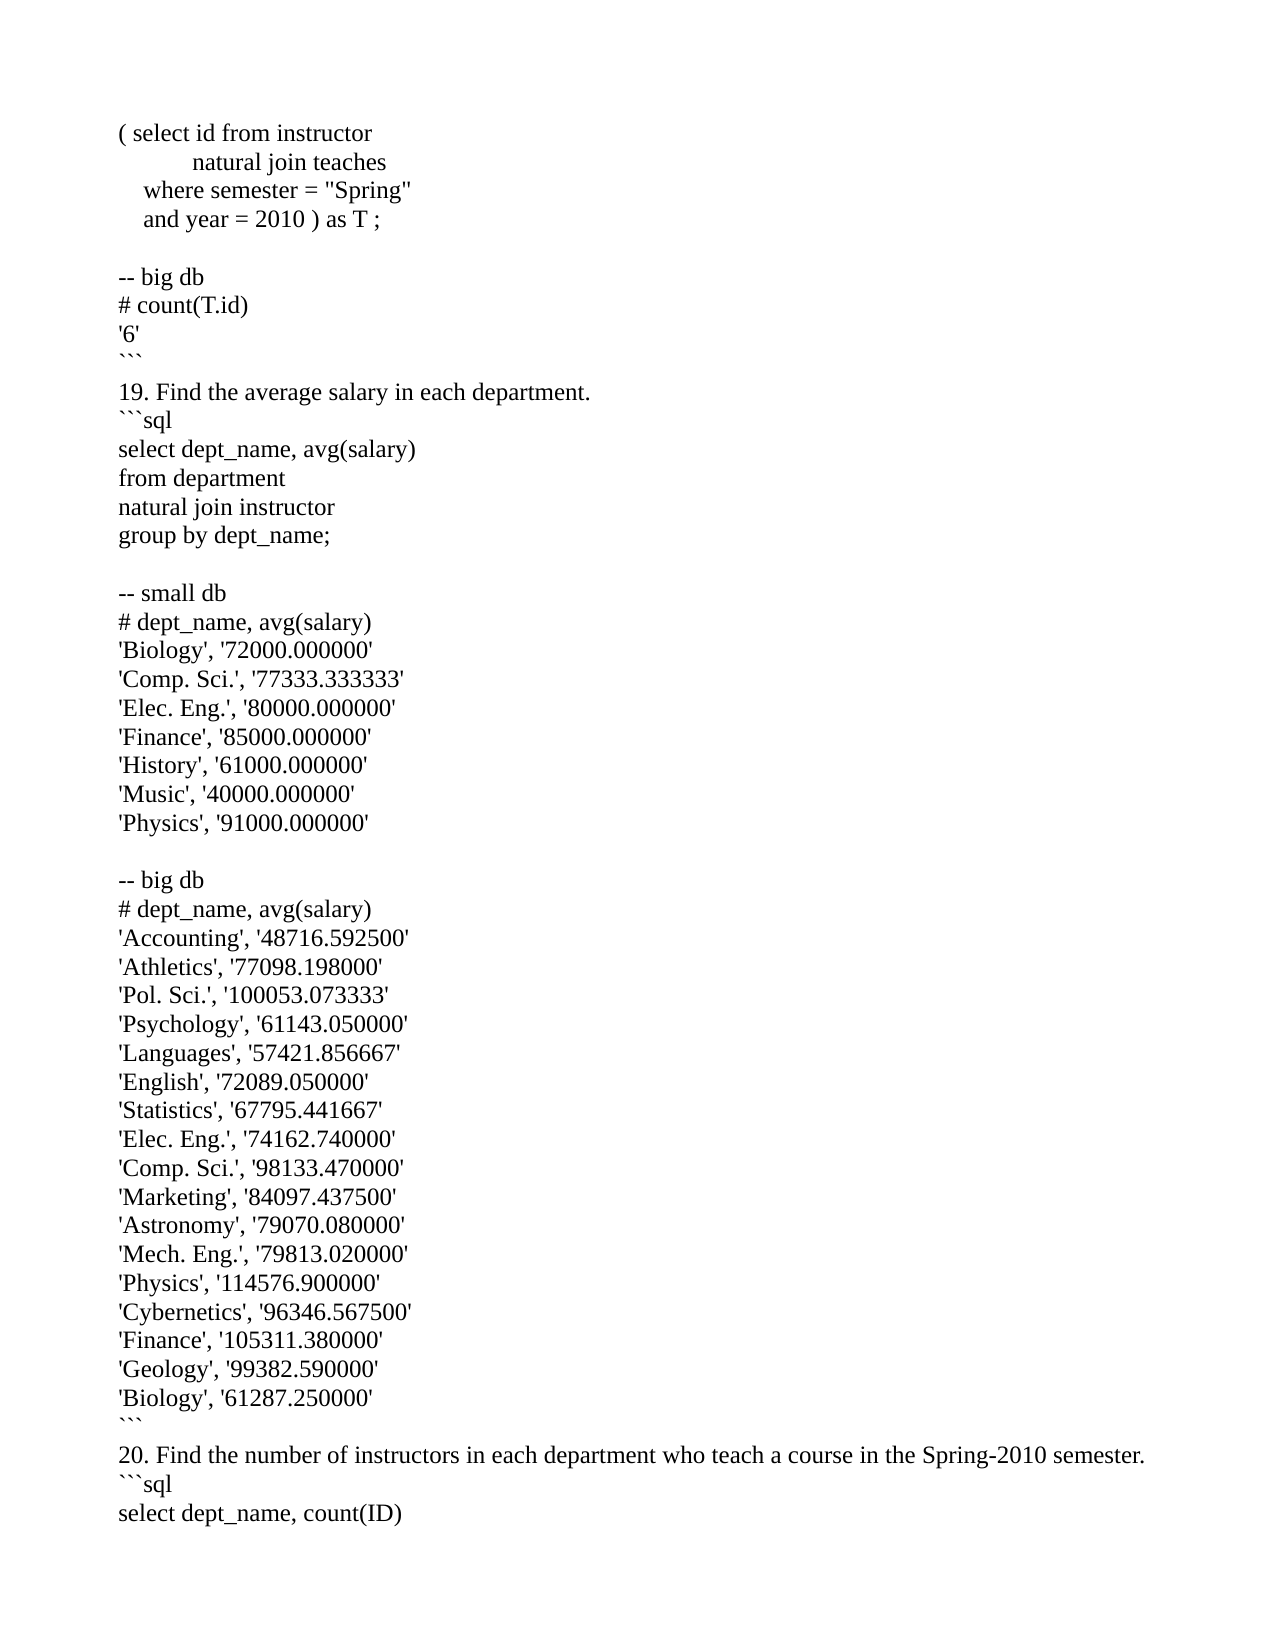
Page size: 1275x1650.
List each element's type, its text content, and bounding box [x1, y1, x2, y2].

text 'Statistics', '67795.441667' [118, 1096, 1157, 1124]
text select dept_name, count(ID) [118, 1498, 1157, 1527]
text 'Accounting', '48716.592500' [118, 923, 1157, 952]
text 'Comp. Sci.', '98133.470000' [118, 1153, 1157, 1182]
text -- big db [118, 262, 1157, 291]
text # dept_name, avg(salary) [118, 894, 1157, 923]
text and year = 2010 ) as T ; [118, 204, 1157, 233]
text where semester = "Spring" [118, 176, 1157, 204]
text 'Geology', '99382.590000' [118, 1354, 1157, 1383]
text 'Languages', '57421.856667' [118, 1038, 1157, 1067]
text 'Elec. Eng.', '74162.740000' [118, 1124, 1157, 1153]
text 'Marketing', '84097.437500' [118, 1182, 1157, 1211]
text 'Finance', '105311.380000' [118, 1326, 1157, 1354]
text 'Finance', '85000.000000' [118, 722, 1157, 751]
text 'Mech. Eng.', '79813.020000' [118, 1239, 1157, 1268]
text 'Cybernetics', '96346.567500' [118, 1297, 1157, 1326]
text ( select id from instructor [118, 118, 1157, 147]
text 'Physics', '91000.000000' [118, 808, 1157, 837]
text -- big db [118, 866, 1157, 894]
text 'Comp. Sci.', '77333.333333' [118, 664, 1157, 693]
text natural join instructor [118, 492, 1157, 521]
text 'Biology', '61287.250000' [118, 1383, 1157, 1412]
text ``` [118, 1412, 1157, 1441]
text 'Elec. Eng.', '80000.000000' [118, 693, 1157, 722]
text 'English', '72089.050000' [118, 1067, 1157, 1096]
text ``` [118, 348, 1157, 377]
text # count(T.id) [118, 291, 1157, 319]
text 20. Find the number of instructors in each department who teach a course in the Spring-2010 semester. [118, 1441, 1157, 1469]
text 19. Find the average salary in each department. [118, 377, 1157, 406]
text 'History', '61000.000000' [118, 751, 1157, 779]
text ```sql [118, 406, 1157, 434]
text 'Astronomy', '79070.080000' [118, 1211, 1157, 1239]
text -- small db [118, 578, 1157, 607]
text select dept_name, avg(salary) [118, 434, 1157, 463]
text 'Physics', '114576.900000' [118, 1268, 1157, 1297]
text 'Biology', '72000.000000' [118, 636, 1157, 664]
text natural join teaches [118, 147, 1157, 176]
text group by dept_name; [118, 521, 1157, 549]
text 'Music', '40000.000000' [118, 779, 1157, 808]
text ```sql [118, 1469, 1157, 1498]
text 'Pol. Sci.', '100053.073333' [118, 981, 1157, 1009]
text 'Athletics', '77098.198000' [118, 952, 1157, 981]
text 'Psychology', '61143.050000' [118, 1009, 1157, 1038]
text '6' [118, 319, 1157, 348]
text # dept_name, avg(salary) [118, 607, 1157, 636]
text from department [118, 463, 1157, 492]
